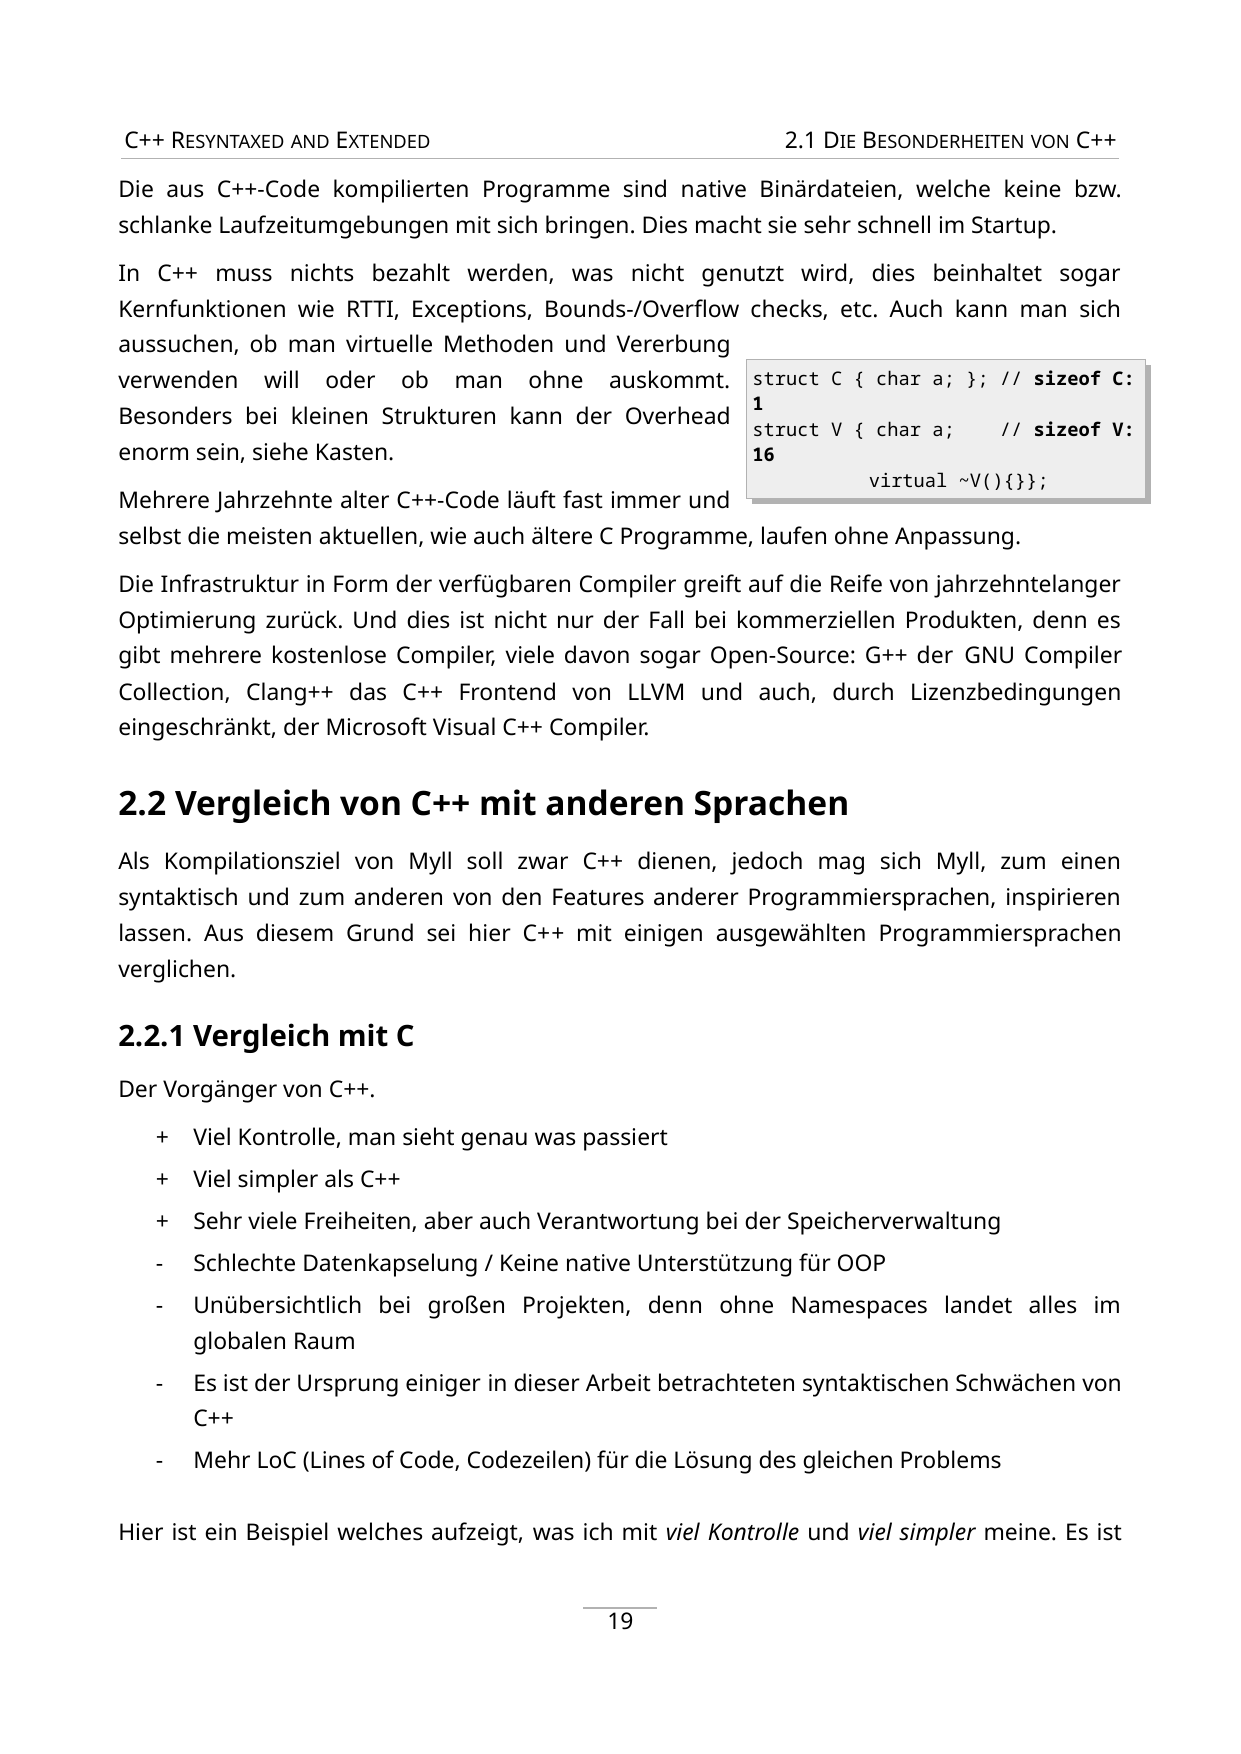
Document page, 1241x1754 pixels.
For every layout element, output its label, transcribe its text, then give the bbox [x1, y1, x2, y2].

subtitle Vergleich von C++ mit anderen Sprachen [118, 780, 1122, 826]
subtitle Vergleich mit C [118, 1015, 1122, 1055]
text virtual ~V(){}}; [747, 461, 1145, 498]
list Viel Kontrolle, man sieht genau was passiert [156, 1121, 1122, 1152]
list Schlechte Datenkapselung / Keine native Unterstützung für OOP [156, 1247, 1122, 1278]
text struct C { char a; }; // sizeof C: 1 struct V { char a; // sizeof V: 16 [747, 360, 1145, 461]
text Die Infrastruktur in Form der verfügbaren Compiler greift auf die Reife von jahrzehntelanger Optimierung zurück. Und dies ist nicht nur der Fall bei kommerziellen Produkten, denn es gibt mehrere kostenlose Compiler, viele davon sogar Open-Source: G++ der GNU Compiler Collection, Clang++ das C++ Frontend von LLVM und auch, durch Lizenzbedingungen eingeschränkt, der Microsoft Visual C++ Compiler. [118, 568, 1122, 743]
text Als Kompilationsziel von Myll soll zwar C++ dienen, jedoch mag sich Myll, zum einen syntaktisch und zum anderen von den Features anderer Programmiersprachen, inspirieren lassen. Aus diesem Grund sei hier C+⁠+ mit einigen ausgewählten Programmiersprachen verglichen. [118, 845, 1122, 984]
text Der Vorgänger von C++. [118, 1073, 1122, 1105]
list Unübersichtlich bei großen Projekten, denn ohne Namespaces landet alles im globalen Raum [156, 1289, 1122, 1356]
text Mehrere Jahrzehnte alter C++-Code läuft fast immer und selbst die meisten aktuellen, wie auch ältere C Programme, laufen ohne Anpassung. [118, 484, 1122, 551]
text Die aus C++-Code kompilierten Programme sind native Binärdateien, welche keine bzw. schlanke Laufzeitumgebungen mit sich bringen. Dies macht sie sehr schnell im Startup. [118, 173, 1122, 240]
list Viel simpler als C++ [156, 1163, 1122, 1194]
list Mehr LoC (Lines of Code, Codezeilen) für die Lösung des gleichen Problems [156, 1444, 1122, 1476]
list Es ist der Ursprung einiger in dieser Arbeit betrachteten syntaktischen Schwächen von C++ [156, 1366, 1122, 1434]
text Hier ist ein Beispiel welches aufzeigt, was ich mit viel Kontrolle und viel simpler meine. Es ist [118, 1480, 1122, 1547]
list Sehr viele Freiheiten, aber auch Verantwortung bei der Speicherverwaltung [156, 1205, 1122, 1236]
text In C++ muss nichts bezahlt werden, was nicht genutzt wird, dies beinhaltet sogar Kernfunktionen wie RTTI, Exceptions, Bounds-/Overflow checks, etc. Auch kann man sich aussuchen, ob man virtuelle Methoden und Vererbung verwenden will oder ob man ohne auskommt. Besonders bei kleinen Strukturen kann der Overhead enorm sein, siehe Kasten. [118, 257, 1160, 513]
